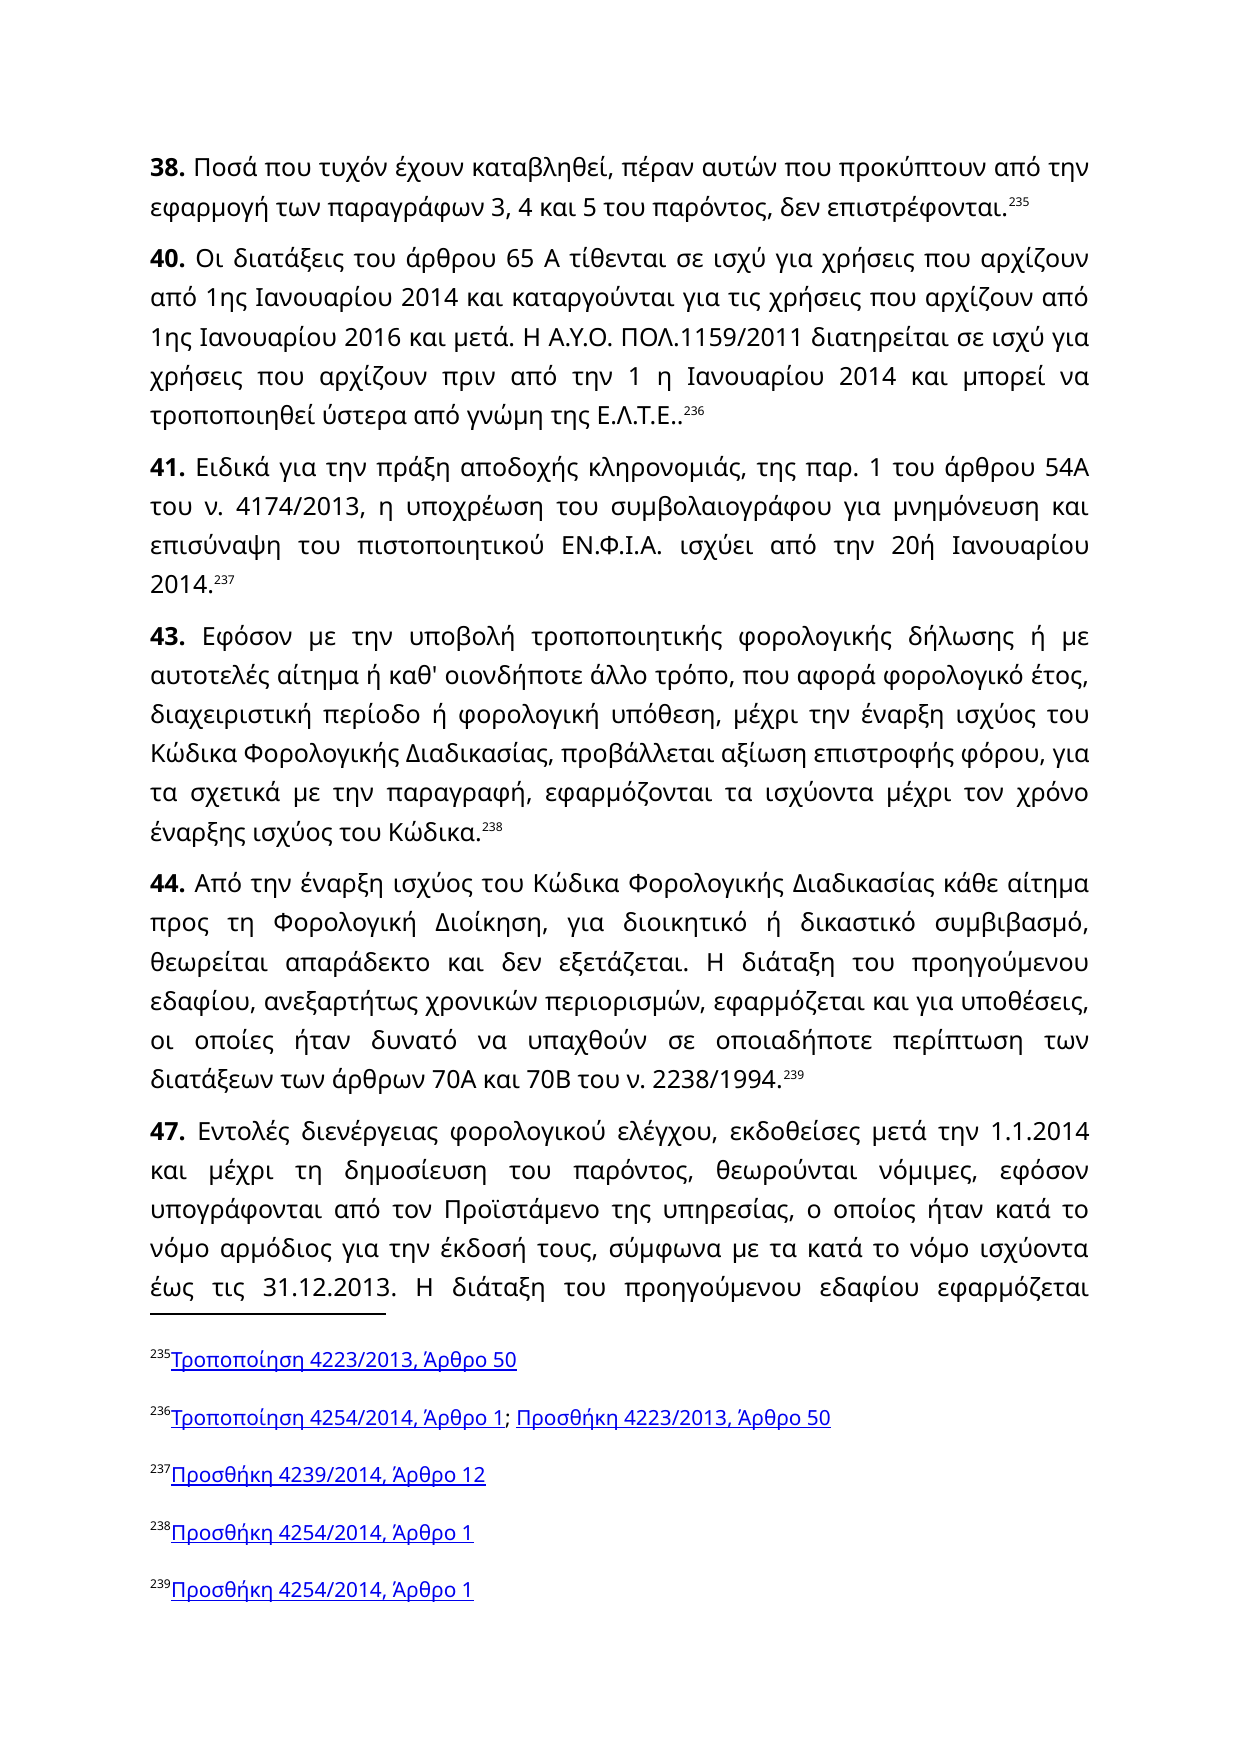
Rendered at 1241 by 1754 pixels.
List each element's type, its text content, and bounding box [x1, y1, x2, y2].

text Προσθήκη 4239/2014, Άρθρο 12 [150, 1460, 1090, 1489]
text 44. Από την έναρξη ισχύος του Κώδικα Φορολογικής Διαδικασίας κάθε αίτημα προς τη Φορολογική Διοίκηση, για διοικητικό ή δικαστικό συμβιβασμό, θεωρείται απαράδεκτο και δεν εξετάζεται. Η διάταξη του προηγούμενου εδαφίου, ανεξαρτήτως χρονικών περιορισμών, εφαρμόζεται και για υποθέσεις, οι οποίες ήταν δυνατό να υπαχθούν σε οποιαδήποτε περίπτωση των διατάξεων των άρθρων 70Α και 70Β του ν. 2238/1994. [150, 866, 1090, 1096]
text 41. Ειδικά για την πράξη αποδοχής κληρονομιάς, της παρ. 1 του άρθρου 54Α του ν. 4174/2013, η υποχρέωση του συμβολαιογράφου για μνημόνευση και επισύναψη του πιστοποιητικού ΕΝ.Φ.Ι.Α. ισχύει από την 20ή Ιανουαρίου 2014. [150, 449, 1090, 601]
text 47. Εντολές διενέργειας φορολογικού ελέγχου, εκδοθείσες μετά την 1.1.2014 και μέχρι τη δημοσίευση του παρόντος, θεωρούνται νόμιμες, εφόσον υπογράφονται από τον Προϊστάμενο της υπηρεσίας, ο οποίος ήταν κατά το νόμο αρμόδιος για την έκδοσή τους, σύμφωνα με τα κατά το νόμο ισχύοντα έως τις 31.12.2013. Η διάταξη του προηγούμενου εδαφίου εφαρμόζεται [150, 1113, 1090, 1304]
text Τροποποίηση 4223/2013, Άρθρο 50 [150, 1345, 1090, 1373]
text 43. Εφόσον με την υποβολή τροποποιητικής φορολογικής δήλωσης ή με αυτοτελές αίτημα ή καθ' οιονδήποτε άλλο τρόπο, που αφορά φορολογικό έτος, διαχειριστική περίοδο ή φορολογική υπόθεση, μέχρι την έναρξη ισχύος του Κώδικα Φορολογικής Διαδικασίας, προβάλλεται αξίωση επιστροφής φόρου, για τα σχετικά με την παραγραφή, εφαρμόζονται τα ισχύοντα μέχρι τον χρόνο έναρξης ισχύος του Κώδικα. [150, 618, 1090, 848]
text 38. Ποσά που τυχόν έχουν καταβληθεί, πέραν αυτών που προκύπτουν από την εφαρμογή των παραγράφων 3, 4 και 5 του παρόντος, δεν επιστρέφονται. [150, 150, 1090, 223]
text Προσθήκη 4254/2014, Άρθρο 1 [150, 1518, 1090, 1546]
text Προσθήκη 4254/2014, Άρθρο 1 [150, 1576, 1090, 1604]
text 40. Οι διατάξεις του άρθρου 65 Α τίθενται σε ισχύ για χρήσεις που αρχίζουν από 1ης Ιανουαρίου 2014 και καταργούνται για τις χρήσεις που αρχίζουν από 1ης Ιανουαρίου 2016 και μετά. Η Α.Υ.Ο. ΠΟΛ.1159/2011 διατηρείται σε ισχύ για χρήσεις που αρχίζουν πριν από την 1 η Ιανουαρίου 2014 και μπορεί να τροποποιηθεί ύστερα από γνώμη της Ε.Λ.Τ.Ε.. [150, 241, 1090, 432]
text Τροποποίηση 4254/2014, Άρθρο 1; Προσθήκη 4223/2013, Άρθρο 50 [150, 1403, 1090, 1431]
